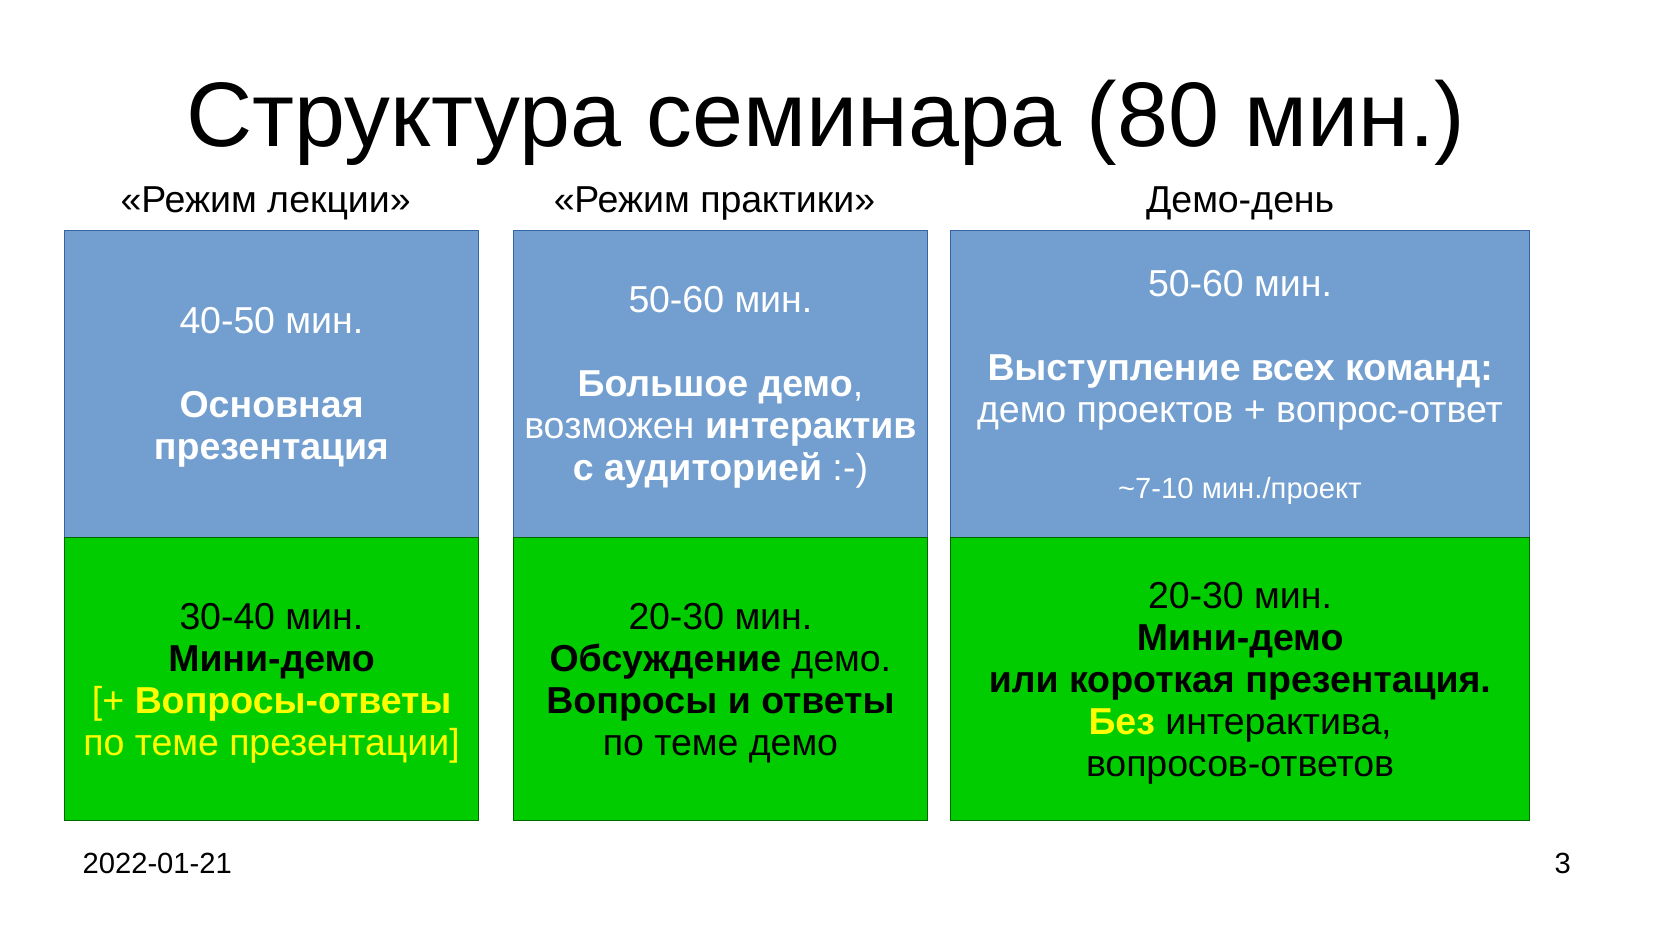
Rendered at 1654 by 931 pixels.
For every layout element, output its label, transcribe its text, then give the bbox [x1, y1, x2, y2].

text_box 50-60 мин. Выступление всех команд: демо проектов + вопрос-ответ ~7-10 мин./проект [950, 271, 1530, 537]
text_box 30-40 мин. Мини-демо [+ Вопросы-ответы по теме презентации] [64, 537, 479, 821]
text_box Демо-день [944, 171, 1536, 271]
text_box «Режим лекции» [47, 171, 485, 271]
text_box «Режим практики» [496, 171, 934, 271]
title Структура семинара (80 мин.) [82, 37, 1571, 193]
text_box 40-50 мин. Основная презентация [64, 271, 479, 537]
text_box 20-30 мин. Мини-демо или короткая презентация. Без интерактива, вопросов-ответов [950, 537, 1530, 821]
text_box 50-60 мин. Большое демо, возможен интерактив с аудиторией :-) [513, 271, 928, 537]
text_box 20-30 мин. Обсуждение демо. Вопросы и ответы по теме демо [513, 537, 928, 821]
